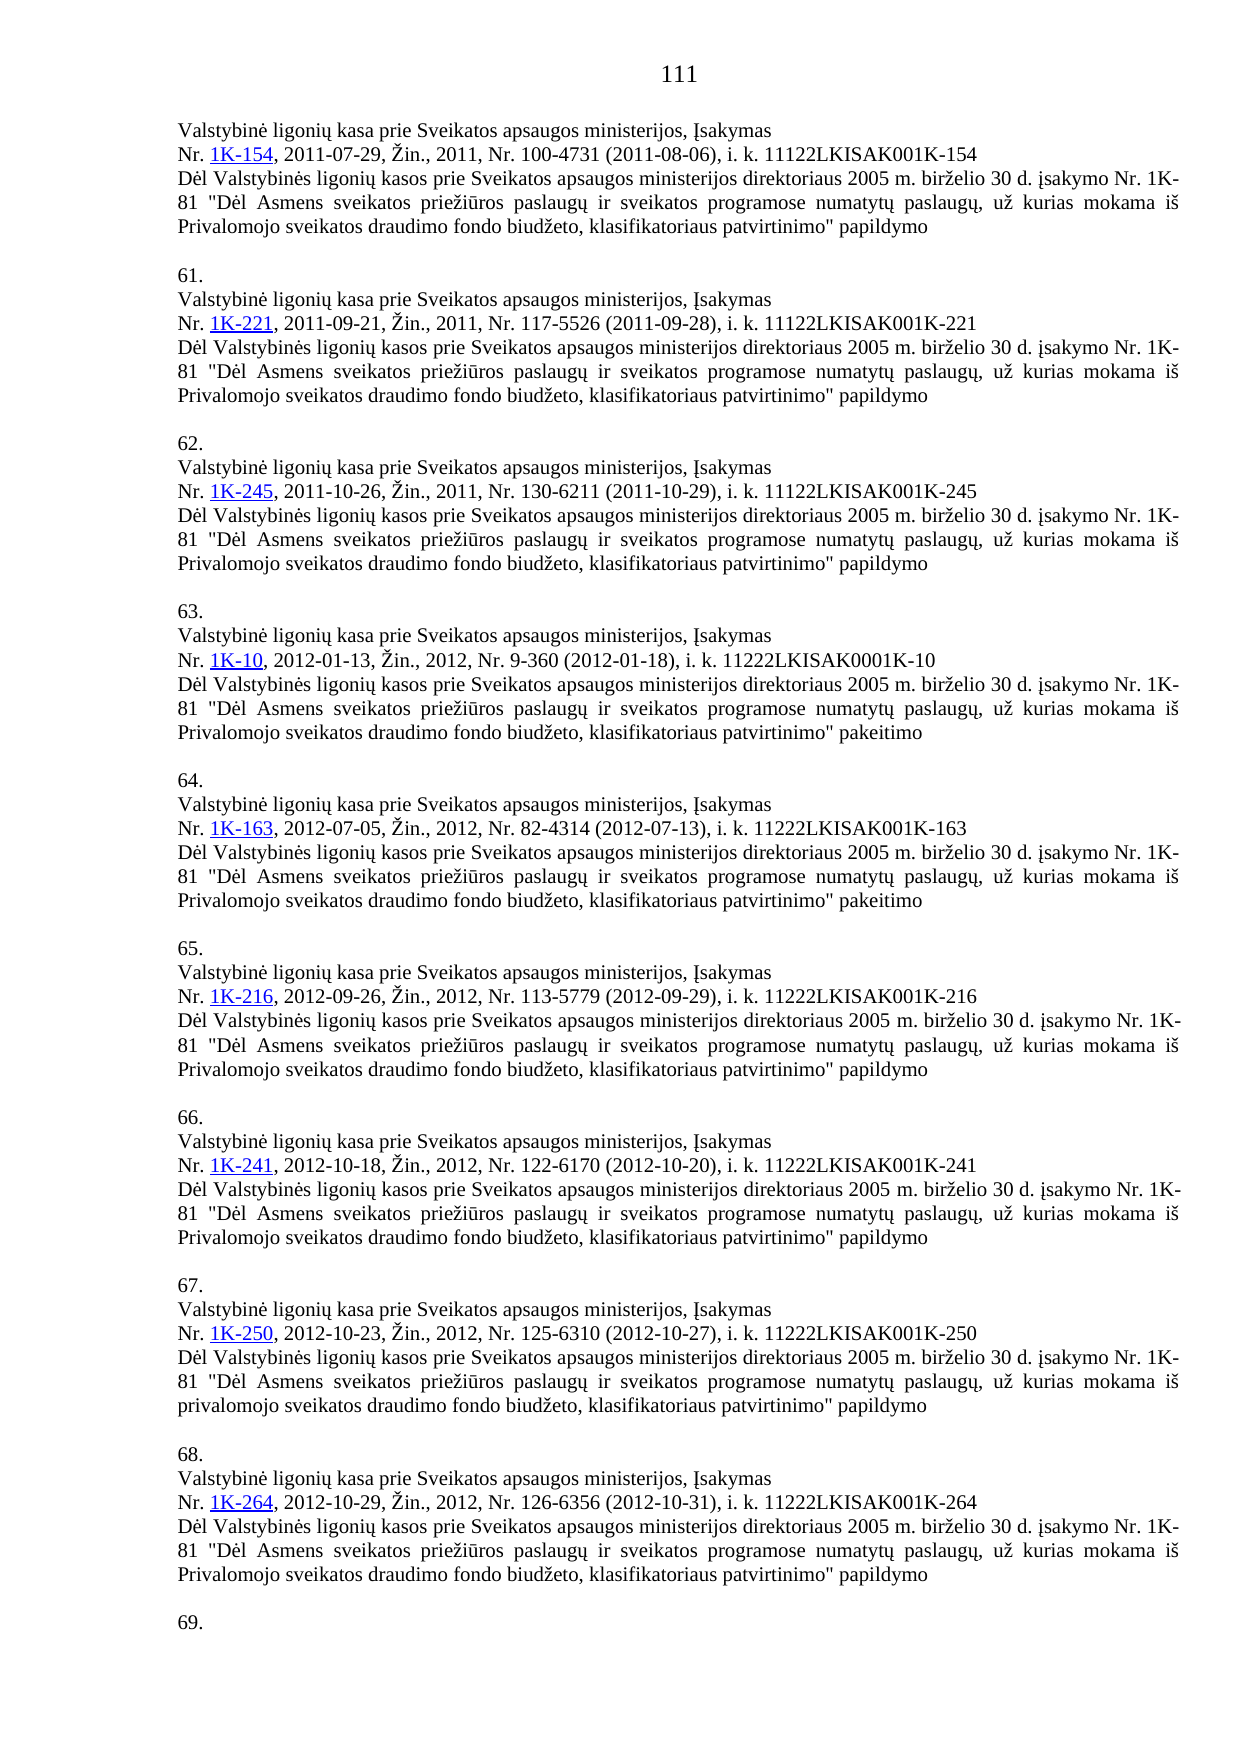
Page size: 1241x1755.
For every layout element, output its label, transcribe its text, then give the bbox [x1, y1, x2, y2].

text 64. [177, 768, 1181, 792]
text Valstybinė ligonių kasa prie Sveikatos apsaugos ministerijos, Įsakymas [177, 1129, 1181, 1153]
text Valstybinė ligonių kasa prie Sveikatos apsaugos ministerijos, Įsakymas [177, 623, 1181, 647]
text Nr. 1K-10, 2012-01-13, Žin., 2012, Nr. 9-360 (2012-01-18), i. k. 11222LKISAK0001K-10 [177, 647, 1181, 672]
text Valstybinė ligonių kasa prie Sveikatos apsaugos ministerijos, Įsakymas [177, 1466, 1181, 1490]
text Valstybinė ligonių kasa prie Sveikatos apsaugos ministerijos, Įsakymas [177, 287, 1181, 311]
text 69. [177, 1610, 1181, 1634]
text 67. [177, 1273, 1181, 1297]
text Valstybinė ligonių kasa prie Sveikatos apsaugos ministerijos, Įsakymas [177, 1297, 1181, 1321]
text 62. [177, 431, 1181, 455]
text 68. [177, 1442, 1181, 1466]
text 61. [177, 262, 1181, 287]
text Dėl Valstybinės ligonių kasos prie Sveikatos apsaugos ministerijos direktoriaus 2005 m. birželio 30 d. įsakymo Nr. 1K-81 "Dėl Asmens sveikatos priežiūros paslaugų ir sveikatos programose numatytų paslaugų, už kurias mokama iš Privalomojo sveikatos draudimo fondo biudžeto, klasifikatoriaus patvirtinimo" pakeitimo [177, 672, 1181, 744]
text Nr. 1K-241, 2012-10-18, Žin., 2012, Nr. 122-6170 (2012-10-20), i. k. 11222LKISAK001K-241 [177, 1153, 1181, 1177]
text Nr. 1K-163, 2012-07-05, Žin., 2012, Nr. 82-4314 (2012-07-13), i. k. 11222LKISAK001K-163 [177, 816, 1181, 840]
text Dėl Valstybinės ligonių kasos prie Sveikatos apsaugos ministerijos direktoriaus 2005 m. birželio 30 d. įsakymo Nr. 1K-81 "Dėl Asmens sveikatos priežiūros paslaugų ir sveikatos programose numatytų paslaugų, už kurias mokama iš Privalomojo sveikatos draudimo fondo biudžeto, klasifikatoriaus patvirtinimo" papildymo [177, 1514, 1181, 1586]
text Dėl Valstybinės ligonių kasos prie Sveikatos apsaugos ministerijos direktoriaus 2005 m. birželio 30 d. įsakymo Nr. 1K-81 "Dėl Asmens sveikatos priežiūros paslaugų ir sveikatos programose numatytų paslaugų, už kurias mokama iš Privalomojo sveikatos draudimo fondo biudžeto, klasifikatoriaus patvirtinimo" papildymo [177, 335, 1181, 407]
text Nr. 1K-154, 2011-07-29, Žin., 2011, Nr. 100-4731 (2011-08-06), i. k. 11122LKISAK001K-154 [177, 142, 1181, 166]
text Nr. 1K-250, 2012-10-23, Žin., 2012, Nr. 125-6310 (2012-10-27), i. k. 11222LKISAK001K-250 [177, 1321, 1181, 1345]
text Nr. 1K-264, 2012-10-29, Žin., 2012, Nr. 126-6356 (2012-10-31), i. k. 11222LKISAK001K-264 [177, 1490, 1181, 1514]
text Dėl Valstybinės ligonių kasos prie Sveikatos apsaugos ministerijos direktoriaus 2005 m. birželio 30 d. įsakymo Nr. 1K-81 "Dėl Asmens sveikatos priežiūros paslaugų ir sveikatos programose numatytų paslaugų, už kurias mokama iš Privalomojo sveikatos draudimo fondo biudžeto, klasifikatoriaus patvirtinimo" papildymo [177, 503, 1181, 575]
text Valstybinė ligonių kasa prie Sveikatos apsaugos ministerijos, Įsakymas [177, 118, 1181, 142]
text Dėl Valstybinės ligonių kasos prie Sveikatos apsaugos ministerijos direktoriaus 2005 m. birželio 30 d. įsakymo Nr. 1K-81 "Dėl Asmens sveikatos priežiūros paslaugų ir sveikatos programose numatytų paslaugų, už kurias mokama iš Privalomojo sveikatos draudimo fondo biudžeto, klasifikatoriaus patvirtinimo" papildymo [177, 166, 1181, 238]
text Dėl Valstybinės ligonių kasos prie Sveikatos apsaugos ministerijos direktoriaus 2005 m. birželio 30 d. įsakymo Nr. 1K-81 "Dėl Asmens sveikatos priežiūros paslaugų ir sveikatos programose numatytų paslaugų, už kurias mokama iš Privalomojo sveikatos draudimo fondo biudžeto, klasifikatoriaus patvirtinimo" papildymo [177, 1177, 1181, 1249]
text 65. [177, 936, 1181, 960]
text Valstybinė ligonių kasa prie Sveikatos apsaugos ministerijos, Įsakymas [177, 792, 1181, 816]
text Valstybinė ligonių kasa prie Sveikatos apsaugos ministerijos, Įsakymas [177, 960, 1181, 984]
text Nr. 1K-245, 2011-10-26, Žin., 2011, Nr. 130-6211 (2011-10-29), i. k. 11122LKISAK001K-245 [177, 479, 1181, 503]
text Dėl Valstybinės ligonių kasos prie Sveikatos apsaugos ministerijos direktoriaus 2005 m. birželio 30 d. įsakymo Nr. 1K-81 "Dėl Asmens sveikatos priežiūros paslaugų ir sveikatos programose numatytų paslaugų, už kurias mokama iš Privalomojo sveikatos draudimo fondo biudžeto, klasifikatoriaus patvirtinimo" papildymo [177, 1008, 1181, 1081]
text Valstybinė ligonių kasa prie Sveikatos apsaugos ministerijos, Įsakymas [177, 455, 1181, 479]
text Dėl Valstybinės ligonių kasos prie Sveikatos apsaugos ministerijos direktoriaus 2005 m. birželio 30 d. įsakymo Nr. 1K-81 "Dėl Asmens sveikatos priežiūros paslaugų ir sveikatos programose numatytų paslaugų, už kurias mokama iš privalomojo sveikatos draudimo fondo biudžeto, klasifikatoriaus patvirtinimo" papildymo [177, 1345, 1181, 1417]
text 63. [177, 599, 1181, 623]
text Nr. 1K-221, 2011-09-21, Žin., 2011, Nr. 117-5526 (2011-09-28), i. k. 11122LKISAK001K-221 [177, 311, 1181, 335]
text Dėl Valstybinės ligonių kasos prie Sveikatos apsaugos ministerijos direktoriaus 2005 m. birželio 30 d. įsakymo Nr. 1K-81 "Dėl Asmens sveikatos priežiūros paslaugų ir sveikatos programose numatytų paslaugų, už kurias mokama iš Privalomojo sveikatos draudimo fondo biudžeto, klasifikatoriaus patvirtinimo" pakeitimo [177, 840, 1181, 912]
text 66. [177, 1105, 1181, 1129]
text Nr. 1K-216, 2012-09-26, Žin., 2012, Nr. 113-5779 (2012-09-29), i. k. 11222LKISAK001K-216 [177, 984, 1181, 1008]
